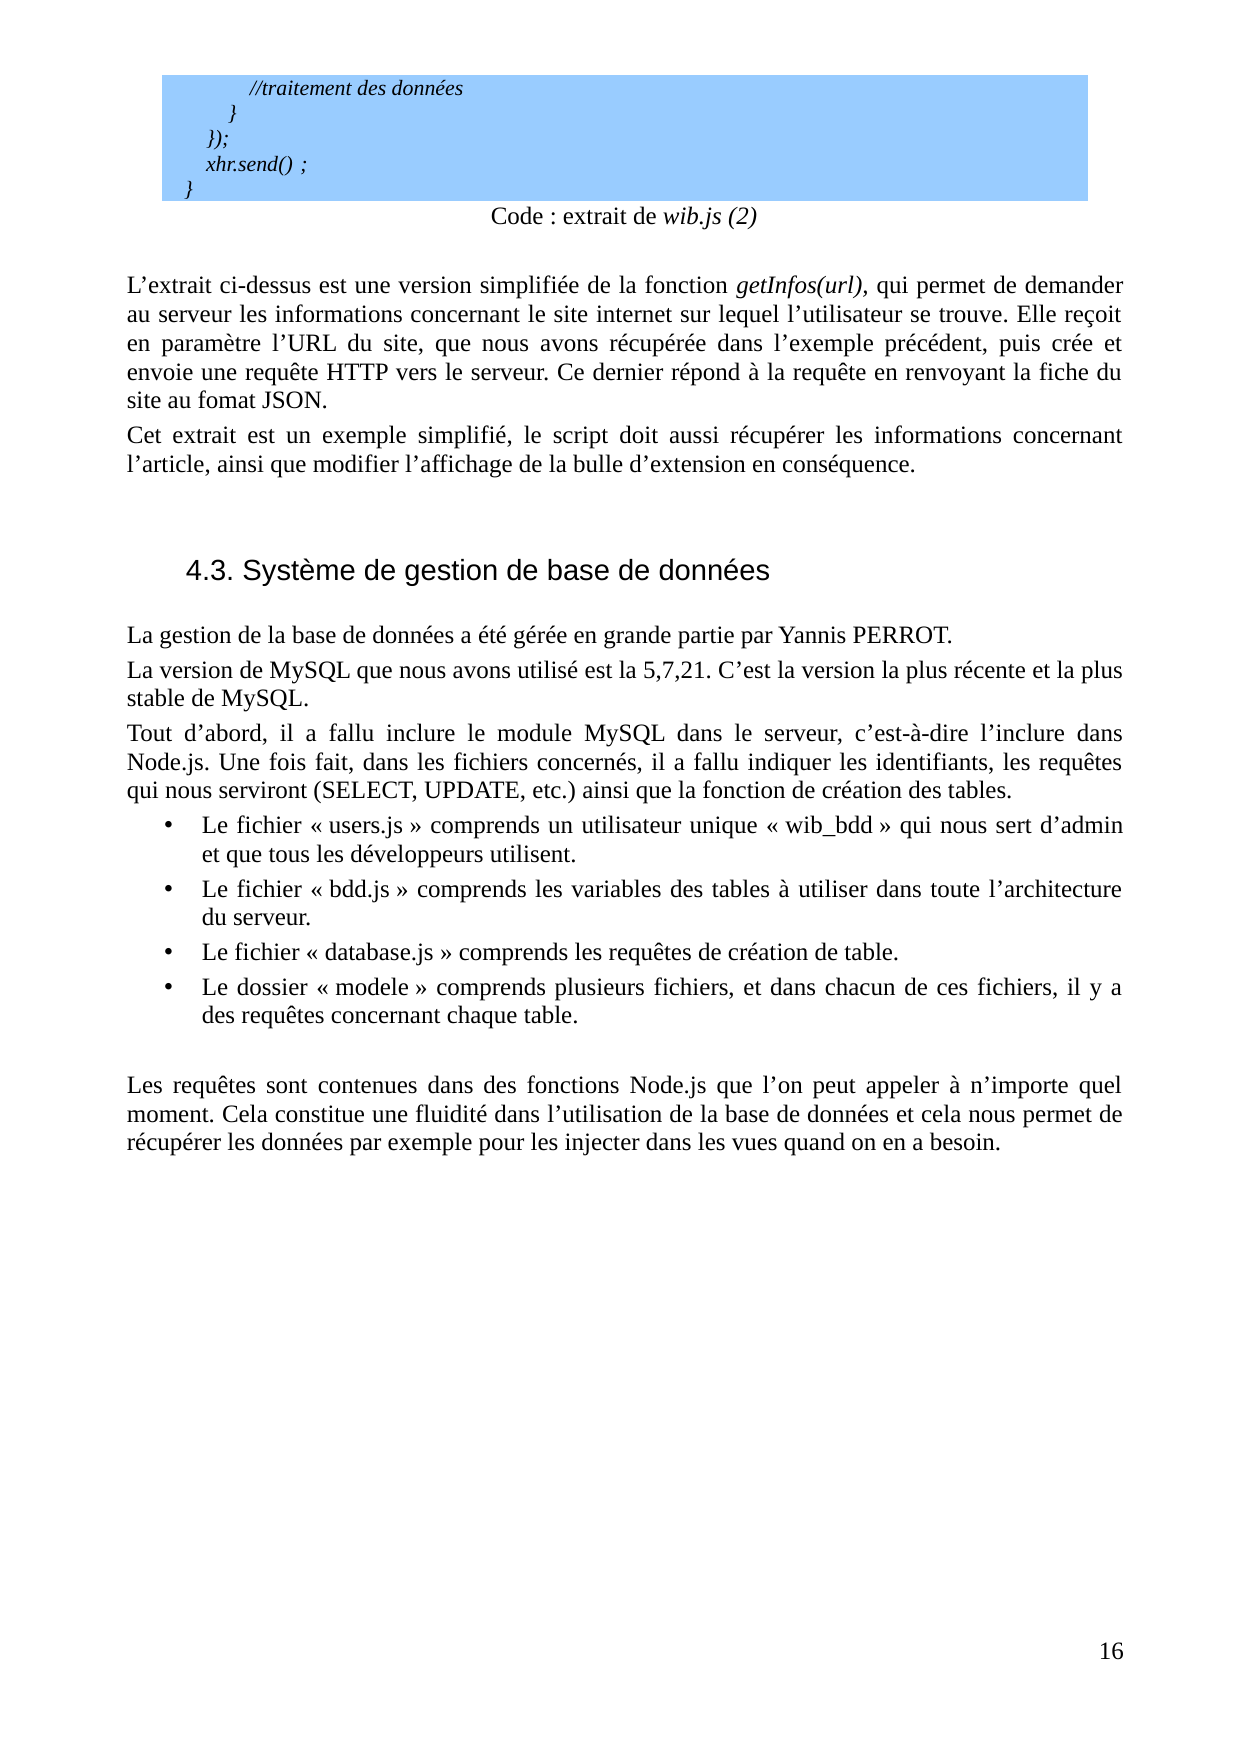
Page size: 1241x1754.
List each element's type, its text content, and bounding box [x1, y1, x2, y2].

text } [162, 176, 1088, 201]
text L’extrait ci-dessus est une version simplifiée de la fonction getInfos(url), qui permet de demander au serveur les informations concernant le site internet sur lequel l’utilisateur se trouve. Elle reçoit en paramètre l’URL du site, que nous avons récupérée dans l’exemple précédent, puis crée et envoie une requête HTTP vers le serveur. Ce dernier répond à la requête en renvoyant la fiche du site au fomat JSON. [127, 270, 1123, 414]
text xhr.send() ; [162, 151, 1088, 176]
text Code : extrait de wib.js (2) [127, 201, 1123, 230]
subtitle 4.3. Système de gestion de base de données [186, 553, 1123, 586]
list Le fichier « bdd.js » comprends les variables des tables à utiliser dans toute l’architecture du serveur. [164, 874, 1123, 931]
text }); [162, 125, 1088, 151]
text } [162, 100, 1088, 125]
text Les requêtes sont contenues dans des fonctions Node.js que l’on peut appeler à n’importe quel moment. Cela constitue une fluidité dans l’utilisation de la base de données et cela nous permet de récupérer les données par exemple pour les injecter dans les vues quand on en a besoin. [127, 1070, 1123, 1156]
list Le fichier « database.js » comprends les requêtes de création de table. [164, 937, 1123, 966]
text //traitement des données [162, 75, 1088, 100]
text La version de MySQL que nous avons utilisé est la 5,7,21. C’est la version la plus récente et la plus stable de MySQL. [127, 655, 1123, 712]
text La gestion de la base de données a été gérée en grande partie par Yannis PERROT. [127, 620, 1123, 649]
text Cet extrait est un exemple simplifié, le script doit aussi récupérer les informations concernant l’article, ainsi que modifier l’affichage de la bulle d’extension en conséquence. [127, 420, 1123, 478]
list Le fichier « users.js » comprends un utilisateur unique « wib_bdd » qui nous sert d’admin et que tous les développeurs utilisent. [164, 810, 1123, 868]
text Tout d’abord, il a fallu inclure le module MySQL dans le serveur, c’est-à-dire l’inclure dans Node.js. Une fois fait, dans les fichiers concernés, il a fallu indiquer les identifiants, les requêtes qui nous serviront (SELECT, UPDATE, etc.) ainsi que la fonction de création des tables. [127, 718, 1123, 804]
list Le dossier « modele » comprends plusieurs fichiers, et dans chacun de ces fichiers, il y a des requêtes concernant chaque table. [164, 972, 1123, 1029]
